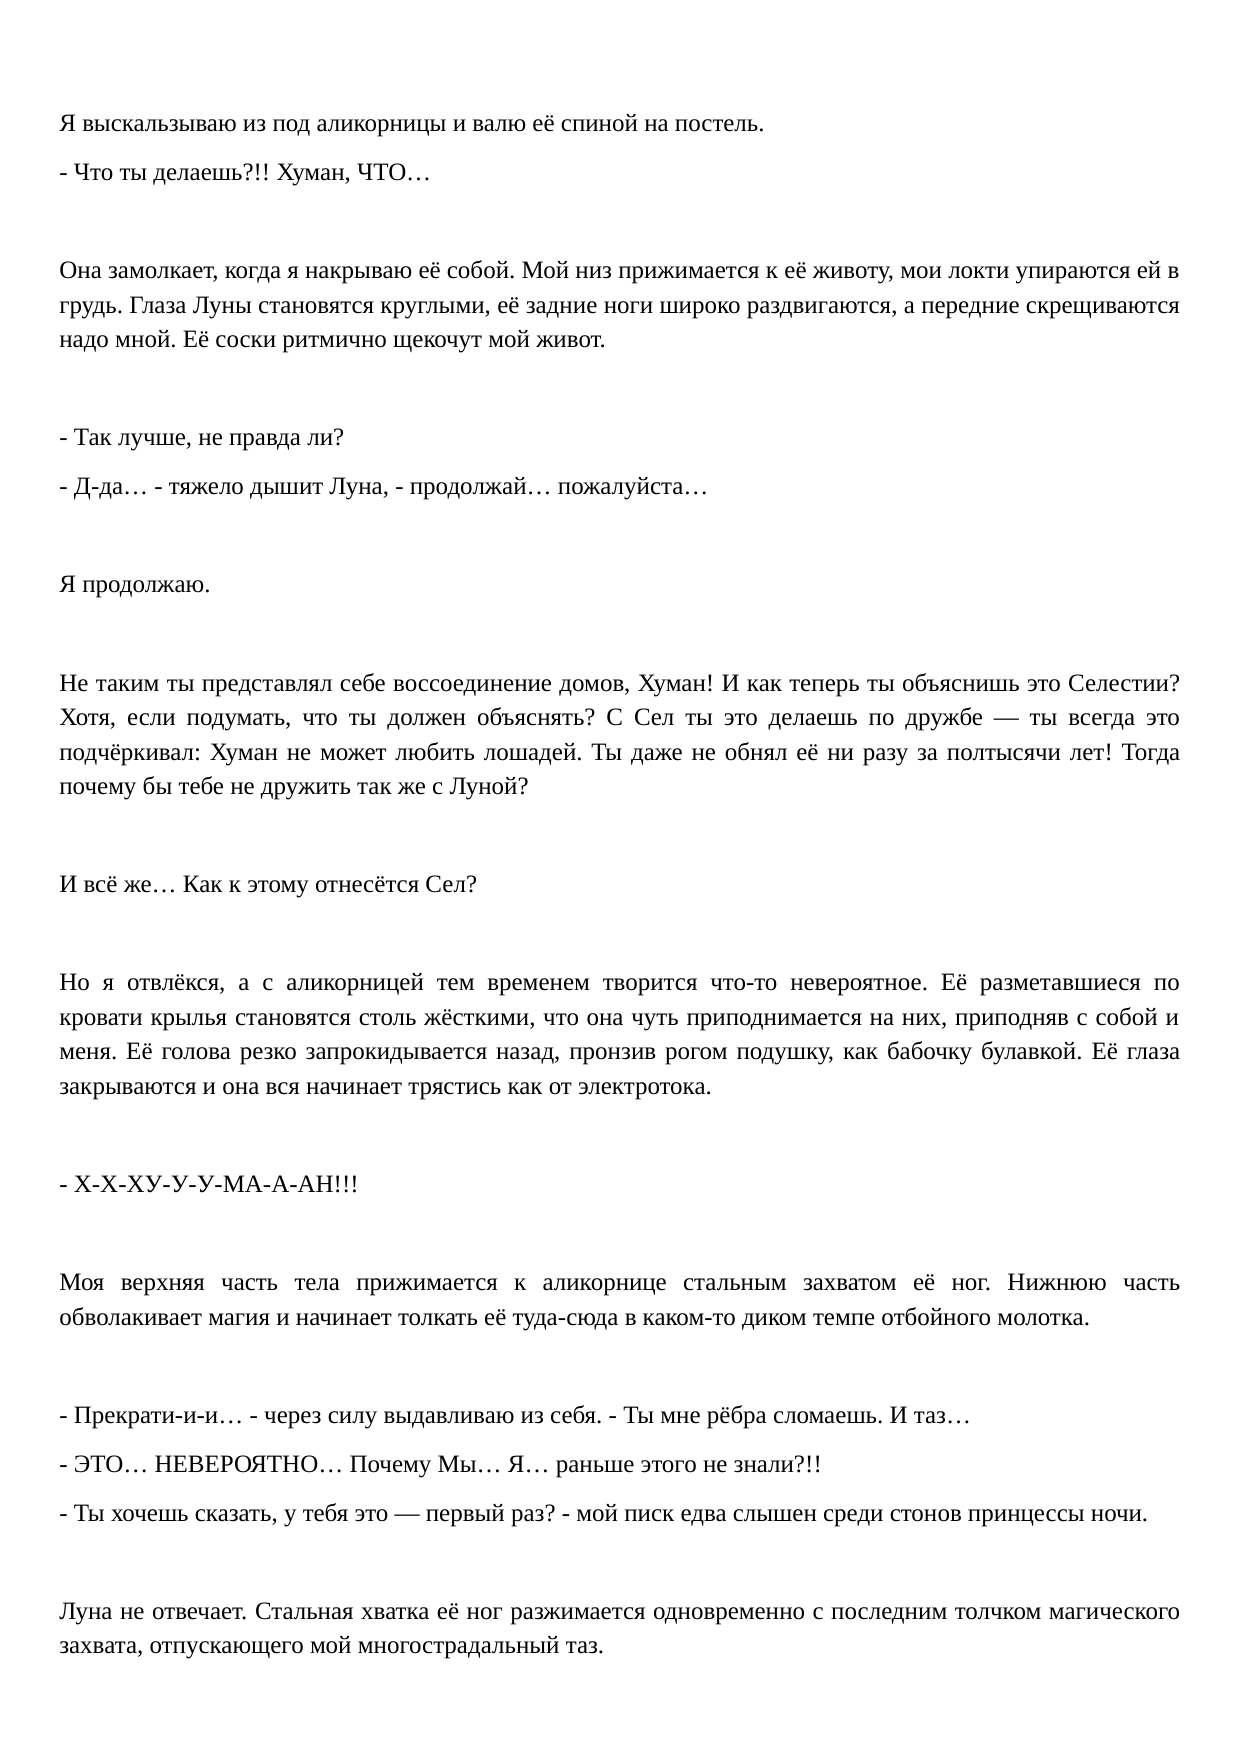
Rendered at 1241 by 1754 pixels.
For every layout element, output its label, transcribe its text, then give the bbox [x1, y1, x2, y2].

text Я продолжаю. [59, 569, 1181, 598]
text Моя верхняя часть тела прижимается к аликорнице стальным захватом её ног. Нижнюю часть обволакивает магия и начинает толкать её туда-сюда в каком-то диком темпе отбойного молотка. [59, 1267, 1181, 1330]
text - Что ты делаешь?!! Хуман, ЧТО… [59, 157, 1181, 186]
text - Д-да… - тяжело дышит Луна, - продолжай… пожалуйста… [59, 471, 1181, 500]
text - Прекрати-и-и… - через силу выдавливаю из себя. - Ты мне рёбра сломаешь. И таз… [59, 1400, 1181, 1428]
text Я выскальзываю из под аликорницы и валю её спиной на постель. [59, 108, 1181, 137]
text - Х-Х-ХУ-У-У-МА-А-АН!!! [59, 1169, 1181, 1198]
text - Ты хочешь сказать, у тебя это — первый раз? - мой писк едва слышен среди стонов принцессы ночи. [59, 1498, 1181, 1527]
text - ЭТО… НЕВЕРОЯТНО… Почему Мы… Я… раньше этого не знали?!! [59, 1449, 1181, 1477]
text Луна не отвечает. Стальная хватка её ног разжимается одновременно с последним толчком магического захвата, отпускающего мой многострадальный таз. [59, 1596, 1181, 1659]
text Не таким ты представлял себе воссоединение домов, Хуман! И как теперь ты объяснишь это Селестии? Хотя, если подумать, что ты должен объяснять? С Сел ты это делаешь по дружбе — ты всегда это подчёркивал: Хуман не может любить лошадей. Ты даже не обнял её ни разу за полтысячи лет! Тогда почему бы тебе не дружить так же с Луной? [59, 668, 1181, 800]
text Но я отвлёкся, а с аликорницей тем временем творится что-то невероятное. Её разметавшиеся по кровати крылья становятся столь жёсткими, что она чуть приподнимается на них, приподняв с собой и меня. Её голова резко запрокидывается назад, пронзив рогом подушку, как бабочку булавкой. Её глаза закрываются и она вся начинает трястись как от электротока. [59, 967, 1181, 1099]
text Она замолкает, когда я накрываю её собой. Мой низ прижимается к её животу, мои локти упираются ей в грудь. Глаза Луны становятся круглыми, её задние ноги широко раздвигаются, а передние скрещиваются надо мной. Её соски ритмично щекочут мой живот. [59, 255, 1181, 353]
text - Так лучше, не правда ли? [59, 422, 1181, 451]
text И всё же… Как к этому отнесётся Сел? [59, 869, 1181, 898]
